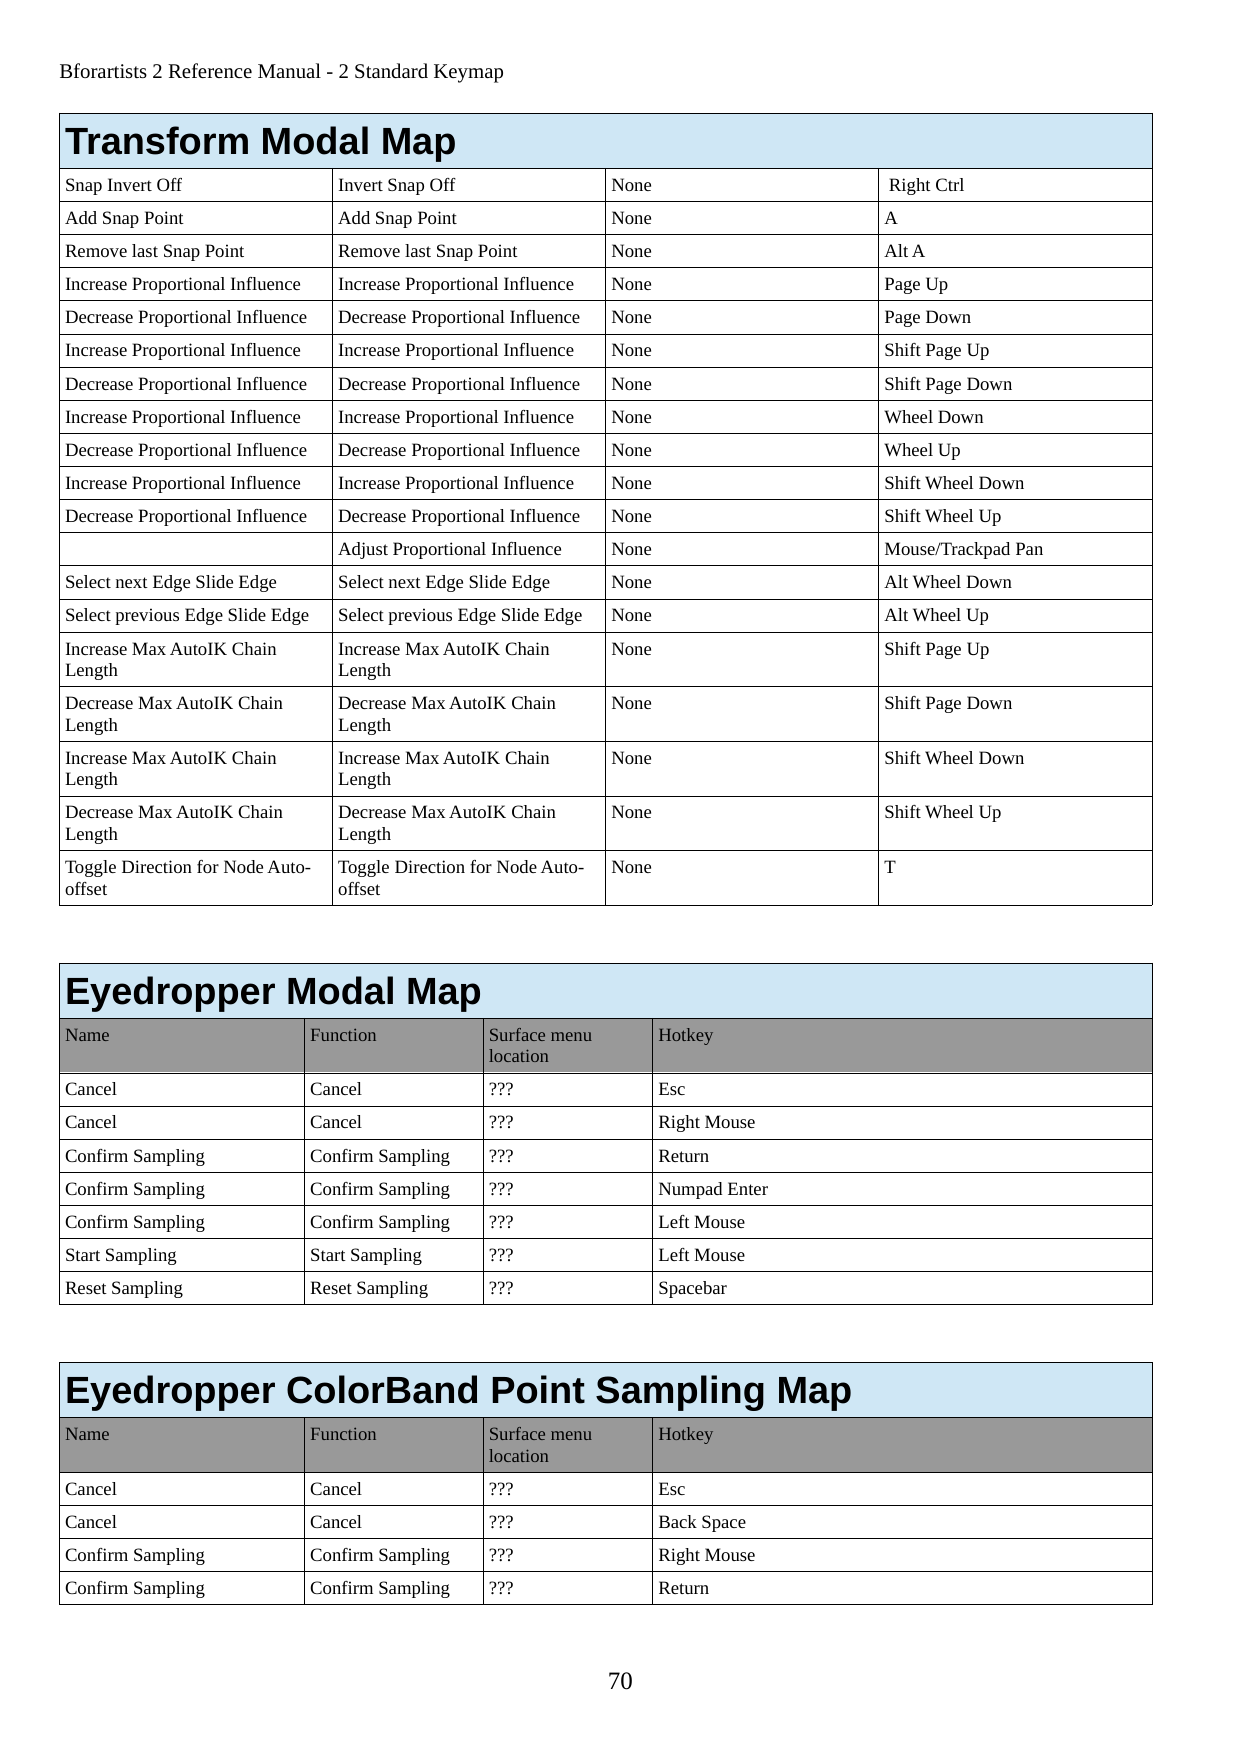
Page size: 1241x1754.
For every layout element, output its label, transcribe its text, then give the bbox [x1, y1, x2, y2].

table_cell Function [305, 1019, 483, 1072]
table_cell ??? [484, 1272, 652, 1304]
table_cell None [606, 467, 878, 499]
table_cell Confirm Sampling [305, 1206, 483, 1238]
table_cell None [606, 268, 878, 300]
table_cell Right Ctrl [879, 169, 1152, 201]
table_cell Return [653, 1140, 1152, 1172]
table_cell Surface menu location [484, 1019, 652, 1072]
table_cell None [606, 500, 878, 532]
table_cell Left Mouse [653, 1239, 1152, 1271]
table_cell Decrease Max AutoIK Chain Length [333, 797, 605, 850]
table_cell Confirm Sampling [305, 1572, 483, 1604]
table_cell None [606, 202, 878, 234]
table_cell Cancel [60, 1506, 304, 1538]
table_cell Increase Proportional Influence [60, 335, 332, 367]
table_cell Shift Page Down [879, 368, 1152, 400]
table_cell Increase Max AutoIK Chain Length [60, 742, 332, 796]
table_cell None [606, 687, 878, 741]
table_cell Increase Proportional Influence [333, 467, 605, 499]
table_header Eyedropper ColorBand Point Sampling Map [60, 1363, 1152, 1417]
table_cell Increase Proportional Influence [60, 401, 332, 433]
table_cell Decrease Proportional Influence [333, 368, 605, 400]
table_cell Confirm Sampling [305, 1539, 483, 1571]
table_cell Shift Page Up [879, 633, 1152, 686]
table_cell Increase Max AutoIK Chain Length [60, 633, 332, 686]
table_cell Shift Page Down [879, 687, 1152, 741]
table_cell ??? [484, 1074, 652, 1106]
table_cell Increase Proportional Influence [60, 467, 332, 499]
table_cell ??? [484, 1239, 652, 1271]
table_cell Invert Snap Off [333, 169, 605, 201]
table_cell Cancel [60, 1473, 304, 1505]
table_cell Decrease Max AutoIK Chain Length [333, 687, 605, 741]
table_cell Select next Edge Slide Edge [333, 566, 605, 598]
table_cell Toggle Direction for Node Auto-offset [333, 851, 605, 905]
table_cell Confirm Sampling [305, 1140, 483, 1172]
table_cell Confirm Sampling [305, 1173, 483, 1205]
table_cell Cancel [305, 1506, 483, 1538]
table_cell None [606, 600, 878, 632]
table_cell Remove last Snap Point [60, 235, 332, 267]
table_cell Reset Sampling [60, 1272, 304, 1304]
table_cell Increase Max AutoIK Chain Length [333, 742, 605, 796]
table_cell Increase Proportional Influence [333, 401, 605, 433]
table_header Eyedropper Modal Map [60, 964, 1152, 1018]
table_cell Hotkey [653, 1418, 1152, 1472]
table_cell Adjust Proportional Influence [333, 533, 605, 565]
table_cell Name [60, 1418, 304, 1472]
table_cell Confirm Sampling [60, 1140, 304, 1172]
table_cell Increase Proportional Influence [60, 268, 332, 300]
table_cell Confirm Sampling [60, 1572, 304, 1604]
table_cell None [606, 335, 878, 367]
table_cell Increase Proportional Influence [333, 268, 605, 300]
table_cell Select next Edge Slide Edge [60, 566, 332, 598]
table_cell Start Sampling [305, 1239, 483, 1271]
table_cell ??? [484, 1539, 652, 1571]
table_cell Esc [653, 1074, 1152, 1106]
table_cell Select previous Edge Slide Edge [60, 600, 332, 632]
table_cell None [606, 851, 878, 905]
table_cell None [606, 169, 878, 201]
table_cell Shift Wheel Up [879, 500, 1152, 532]
table_cell Shift Page Up [879, 335, 1152, 367]
table_cell Surface menu location [484, 1418, 652, 1472]
table_cell None [606, 797, 878, 850]
table_cell Cancel [60, 1107, 304, 1139]
table_cell None [606, 566, 878, 598]
table_cell Decrease Proportional Influence [60, 434, 332, 466]
table_cell Decrease Max AutoIK Chain Length [60, 797, 332, 850]
table_cell ??? [484, 1506, 652, 1538]
table_cell T [879, 851, 1152, 905]
table_cell None [606, 368, 878, 400]
table_cell Return [653, 1572, 1152, 1604]
table_cell None [606, 235, 878, 267]
table_cell Left Mouse [653, 1206, 1152, 1238]
table_cell Alt Wheel Down [879, 566, 1152, 598]
table_cell Decrease Proportional Influence [333, 301, 605, 333]
table_cell Remove last Snap Point [333, 235, 605, 267]
table_cell Add Snap Point [60, 202, 332, 234]
table_cell Confirm Sampling [60, 1173, 304, 1205]
table_cell ??? [484, 1140, 652, 1172]
table_cell Wheel Up [879, 434, 1152, 466]
table_cell Right Mouse [653, 1539, 1152, 1571]
table_cell Hotkey [653, 1019, 1152, 1072]
table_cell Wheel Down [879, 401, 1152, 433]
table_cell None [606, 742, 878, 796]
table_cell ??? [484, 1473, 652, 1505]
table_cell Shift Wheel Up [879, 797, 1152, 850]
table_cell Alt A [879, 235, 1152, 267]
table_cell Shift Wheel Down [879, 467, 1152, 499]
table_cell Start Sampling [60, 1239, 304, 1271]
table_cell Toggle Direction for Node Auto-offset [60, 851, 332, 905]
table_cell Confirm Sampling [60, 1539, 304, 1571]
table_cell None [606, 401, 878, 433]
table_cell Shift Wheel Down [879, 742, 1152, 796]
table_cell ??? [484, 1206, 652, 1238]
table_cell Alt Wheel Up [879, 600, 1152, 632]
table_cell Increase Proportional Influence [333, 335, 605, 367]
table_cell Cancel [60, 1074, 304, 1106]
table_cell Select previous Edge Slide Edge [333, 600, 605, 632]
table_cell Spacebar [653, 1272, 1152, 1304]
table_cell Cancel [305, 1473, 483, 1505]
table_cell None [606, 533, 878, 565]
table_cell Page Down [879, 301, 1152, 333]
table_cell Confirm Sampling [60, 1206, 304, 1238]
table_cell Cancel [305, 1074, 483, 1106]
table_cell Snap Invert Off [60, 169, 332, 201]
table_cell Increase Max AutoIK Chain Length [333, 633, 605, 686]
table_cell Decrease Proportional Influence [60, 500, 332, 532]
table_cell Mouse/Trackpad Pan [879, 533, 1152, 565]
table_header Transform Modal Map [60, 114, 1152, 168]
table_cell [60, 533, 332, 565]
table_cell Reset Sampling [305, 1272, 483, 1304]
table_cell Right Mouse [653, 1107, 1152, 1139]
table_cell A [879, 202, 1152, 234]
table_cell Esc [653, 1473, 1152, 1505]
table_cell None [606, 633, 878, 686]
table_cell Name [60, 1019, 304, 1072]
table_cell None [606, 301, 878, 333]
table_cell Decrease Proportional Influence [333, 500, 605, 532]
table_cell Add Snap Point [333, 202, 605, 234]
table_cell None [606, 434, 878, 466]
table_cell ??? [484, 1173, 652, 1205]
table_cell Numpad Enter [653, 1173, 1152, 1205]
table_cell Decrease Proportional Influence [60, 368, 332, 400]
table_cell Back Space [653, 1506, 1152, 1538]
table_cell Decrease Max AutoIK Chain Length [60, 687, 332, 741]
table_cell Decrease Proportional Influence [333, 434, 605, 466]
table_cell ??? [484, 1107, 652, 1139]
table_cell ??? [484, 1572, 652, 1604]
table_cell Page Up [879, 268, 1152, 300]
table_cell Function [305, 1418, 483, 1472]
table_cell Cancel [305, 1107, 483, 1139]
table_cell Decrease Proportional Influence [60, 301, 332, 333]
